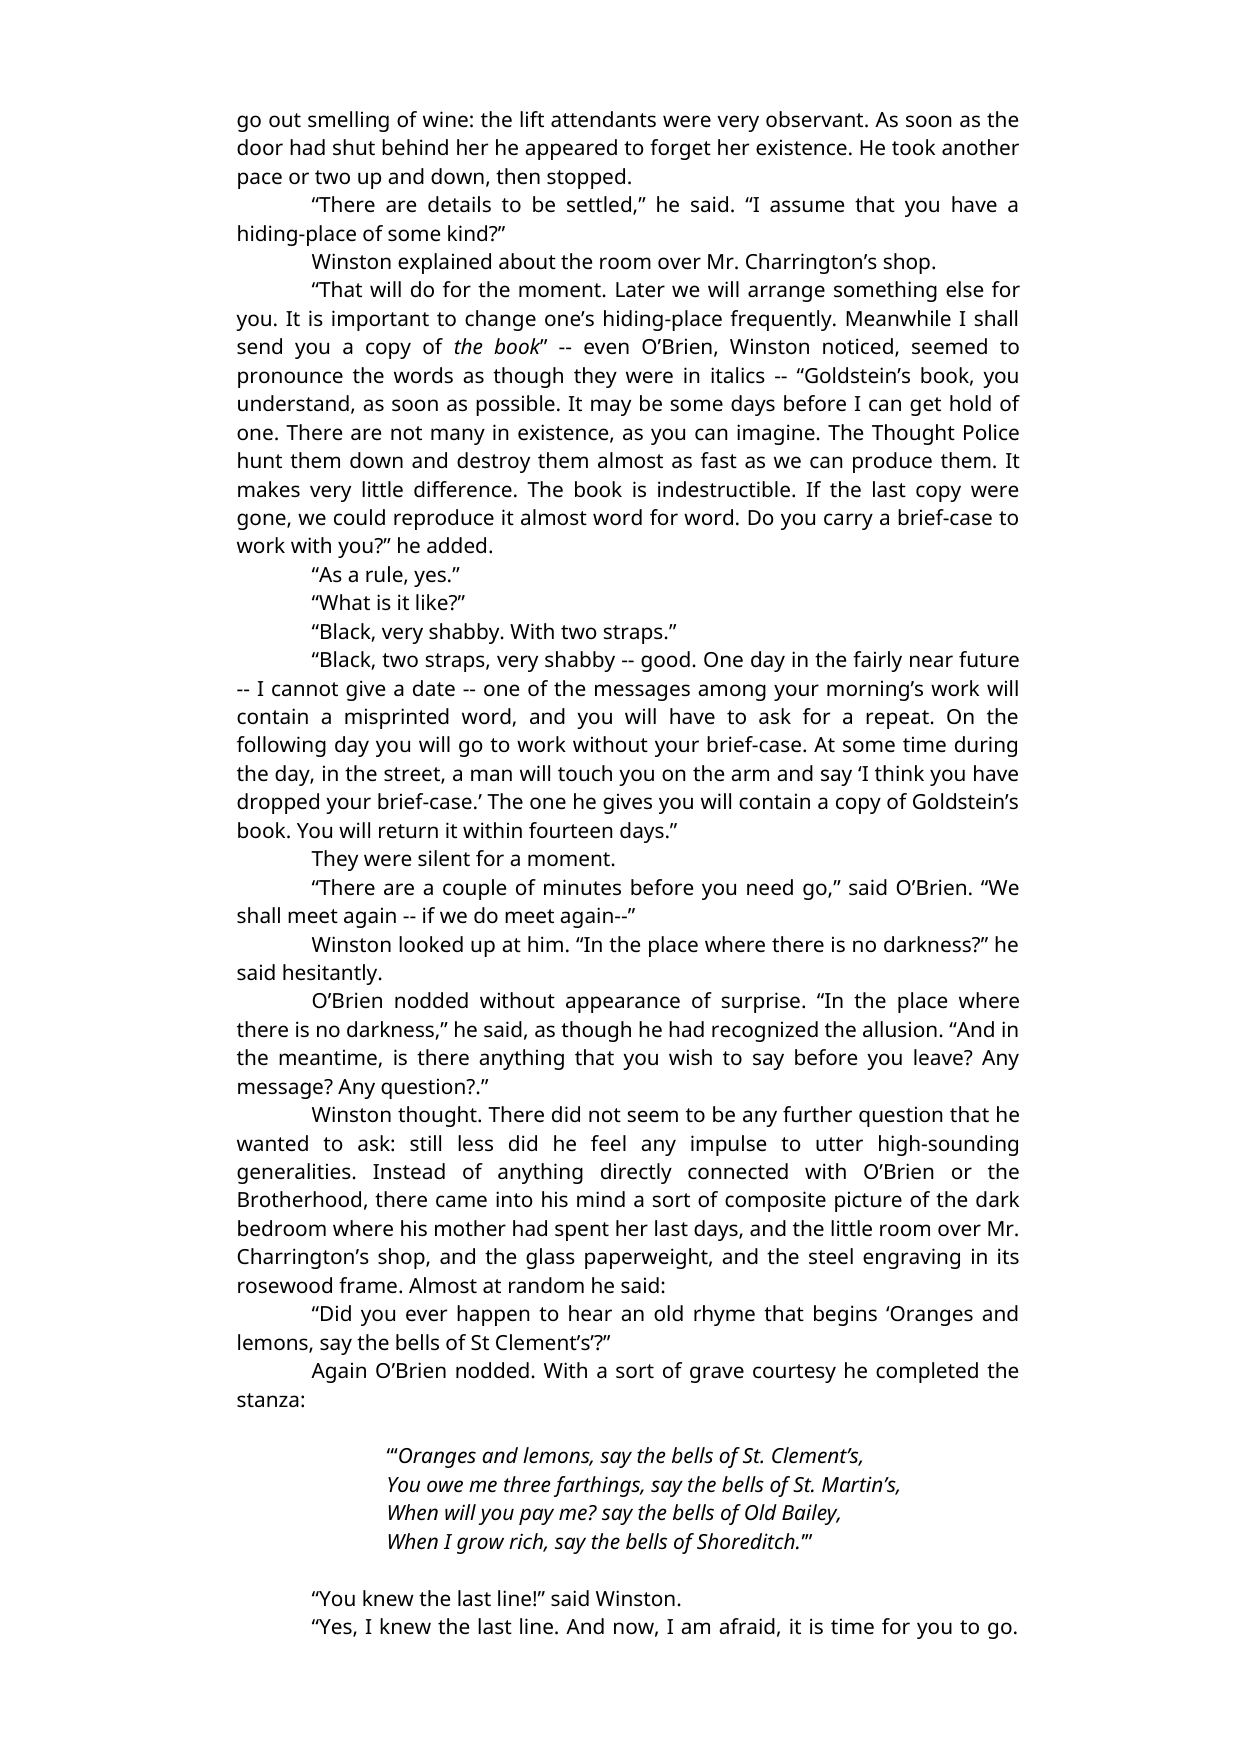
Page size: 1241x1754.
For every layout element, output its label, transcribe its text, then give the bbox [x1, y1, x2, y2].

text When will you pay me? say the bells of Old Bailey, [236, 1498, 1021, 1527]
text “As a rule, yes.” [236, 560, 1021, 588]
text You owe me three farthings, say the bells of St. Martin’s, [236, 1470, 1021, 1498]
text “Yes, I knew the last line. And now, I am afraid, it is time for you to go. [236, 1612, 1021, 1641]
text Winston thought. There did not seem to be any further question that he wanted to ask: still less did he feel any impulse to utter high-sounding generalities. Instead of anything directly connected with O’Brien or the Brotherhood, there came into his mind a sort of composite picture of the dark bedroom where his mother had spent her last days, and the little room over Mr. Charrington’s shop, and the glass paperweight, and the steel engraving in its rosewood frame. Almost at random he said: [236, 1100, 1021, 1299]
text “‘Oranges and lemons, say the bells of St. Clement’s, [236, 1442, 1021, 1470]
text “There are a couple of minutes before you need go,” said O’Brien. “We shall meet again -- if we do meet again--” [236, 873, 1021, 930]
text O’Brien nodded without appearance of surprise. “In the place where there is no darkness,” he said, as though he had recognized the allusion. “And in the meantime, is there anything that you wish to say before you leave? Any message? Any question?.” [236, 987, 1021, 1100]
text “What is it like?” [236, 588, 1021, 617]
text They were silent for a moment. [236, 844, 1021, 873]
text “That will do for the moment. Later we will arrange something else for you. It is important to change one’s hiding-place frequently. Meanwhile I shall send you a copy of the book” -- even O’Brien, Winston noticed, seemed to pronounce the words as though they were in italics -- “Goldstein’s book, you understand, as soon as possible. It may be some days before I can get hold of one. There are not many in existence, as you can imagine. The Thought Police hunt them down and destroy them almost as fast as we can produce them. It makes very little difference. The book is indestructible. If the last copy were gone, we could reproduce it almost word for word. Do you carry a brief-case to work with you?” he added. [236, 276, 1021, 560]
text go out smelling of wine: the lift attendants were very observant. As soon as the door had shut behind her he appeared to forget her existence. He took another pace or two up and down, then stopped. [236, 105, 1021, 190]
text Winston explained about the room over Mr. Charrington’s shop. [236, 247, 1021, 276]
text “You knew the last line!” said Winston. [236, 1584, 1021, 1612]
text When I grow rich, say the bells of Shoreditch.’” [236, 1527, 1021, 1555]
text “There are details to be settled,” he said. “I assume that you have a hiding-place of some kind?” [236, 190, 1021, 247]
text “Black, two straps, very shabby -- good. One day in the fairly near future -- I cannot give a date -- one of the messages among your morning’s work will contain a misprinted word, and you will have to ask for a repeat. On the following day you will go to work without your brief-case. At some time during the day, in the street, a man will touch you on the arm and say ‘I think you have dropped your brief-case.’ The one he gives you will contain a copy of Goldstein’s book. You will return it within fourteen days.” [236, 645, 1021, 844]
text “Did you ever happen to hear an old rhyme that begins ‘Oranges and lemons, say the bells of St Clement’s’?” [236, 1299, 1021, 1356]
text Winston looked up at him. “In the place where there is no darkness?” he said hesitantly. [236, 930, 1021, 987]
text Again O’Brien nodded. With a sort of grave courtesy he completed the stanza: [236, 1356, 1021, 1413]
text “Black, very shabby. With two straps.” [236, 617, 1021, 645]
